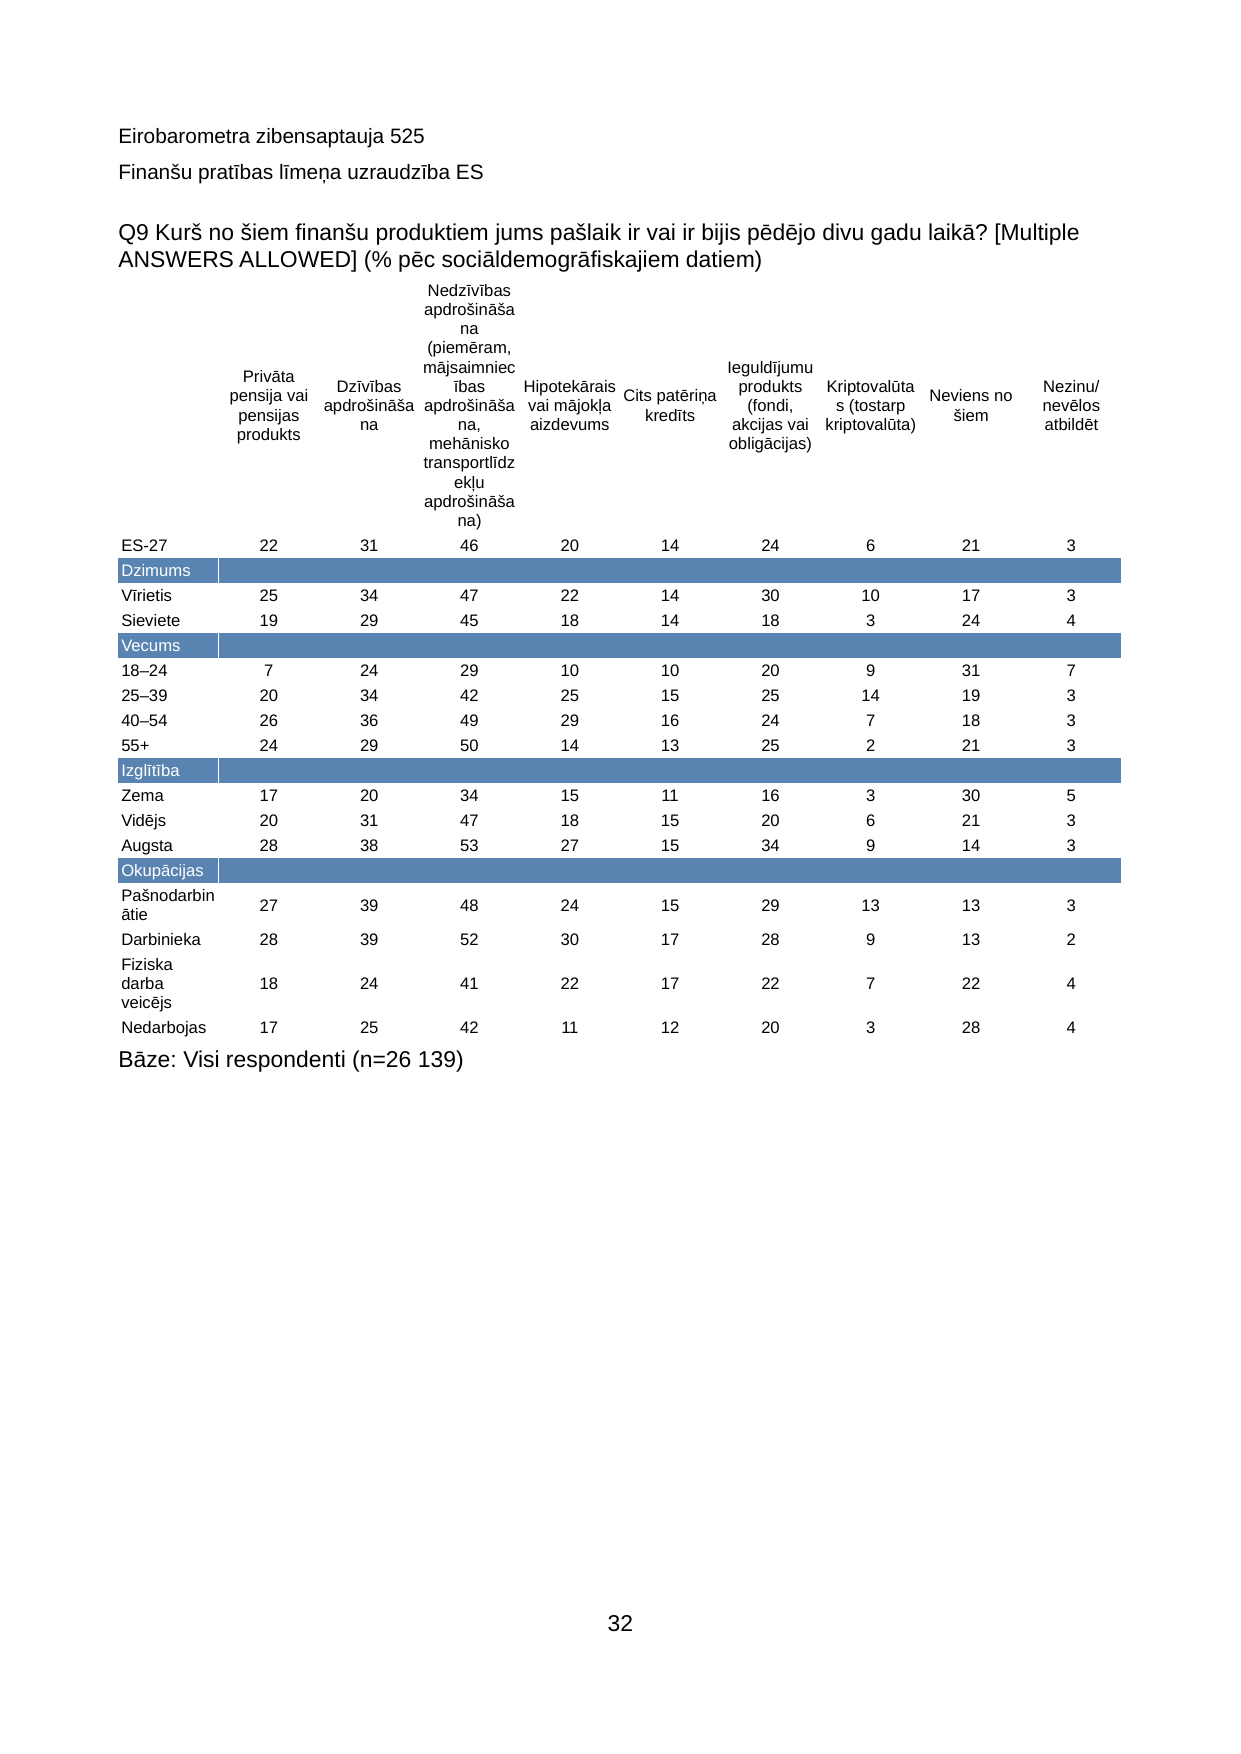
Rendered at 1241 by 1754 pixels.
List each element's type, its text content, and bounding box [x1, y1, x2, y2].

table_cell [219, 758, 319, 783]
table_cell [720, 633, 820, 658]
table_cell 28 [219, 833, 319, 858]
table_cell [921, 758, 1021, 783]
table_header [118, 278, 218, 533]
table_cell 10 [519, 658, 620, 683]
table_cell 9 [820, 927, 921, 952]
table_cell 9 [820, 658, 921, 683]
table_cell 27 [519, 833, 620, 858]
table_cell Dzimums [118, 558, 218, 583]
table_cell 38 [319, 833, 419, 858]
table_header Neviens no šiem [921, 278, 1021, 533]
table_cell [519, 633, 620, 658]
table_cell 3 [820, 783, 921, 808]
table_cell Fiziska darba veicējs [118, 952, 218, 1015]
table_cell 30 [720, 583, 820, 608]
table_cell Vecums [118, 633, 218, 658]
table_cell 52 [419, 927, 519, 952]
table_cell 45 [419, 608, 519, 633]
table_cell [319, 758, 419, 783]
table_cell 13 [921, 927, 1021, 952]
table_cell [519, 558, 620, 583]
table_cell 30 [519, 927, 620, 952]
table_cell 3 [1021, 833, 1121, 858]
table_cell [319, 633, 419, 658]
table_cell 12 [620, 1015, 720, 1040]
table_cell [419, 558, 519, 583]
table_cell 24 [319, 952, 419, 1015]
table_cell 18 [720, 608, 820, 633]
table_header Ieguldījumu produkts (fondi, akcijas vai obligācijas) [720, 278, 820, 533]
table_cell 46 [419, 533, 519, 558]
table_cell 20 [720, 1015, 820, 1040]
table_cell 14 [820, 683, 921, 708]
table_cell 22 [720, 952, 820, 1015]
table_cell [720, 758, 820, 783]
table_cell 40–54 [118, 708, 218, 733]
table_cell ES-27 [118, 533, 218, 558]
table_cell 29 [419, 658, 519, 683]
table_header Dzīvības apdrošināšana [319, 278, 419, 533]
table_cell 22 [921, 952, 1021, 1015]
table_cell 20 [720, 658, 820, 683]
table_cell 47 [419, 583, 519, 608]
table_cell 10 [620, 658, 720, 683]
table_cell 3 [820, 1015, 921, 1040]
table_cell 25 [519, 683, 620, 708]
table_cell 42 [419, 1015, 519, 1040]
table_cell [620, 858, 720, 883]
table_cell [419, 633, 519, 658]
table_cell 39 [319, 927, 419, 952]
table_cell 18–24 [118, 658, 218, 683]
table_cell 20 [319, 783, 419, 808]
table_cell 22 [219, 533, 319, 558]
table_cell 24 [921, 608, 1021, 633]
table_cell 15 [620, 833, 720, 858]
table_cell Zema [118, 783, 218, 808]
table_cell 24 [319, 658, 419, 683]
table_cell 48 [419, 883, 519, 927]
table_cell 18 [921, 708, 1021, 733]
table_cell 5 [1021, 783, 1121, 808]
table_cell 25 [319, 1015, 419, 1040]
table_cell 42 [419, 683, 519, 708]
table_header Nedzīvības apdrošināšana (piemēram, mājsaimniecības apdrošināšana, mehānisko transportlīdzekļu apdrošināšana) [419, 278, 519, 533]
table_cell 15 [620, 808, 720, 833]
table_cell [720, 858, 820, 883]
table_cell 9 [820, 833, 921, 858]
table_cell [921, 558, 1021, 583]
table_cell Okupācijas [118, 858, 218, 883]
table_cell 3 [1021, 883, 1121, 927]
table_cell 27 [219, 883, 319, 927]
table_cell [620, 758, 720, 783]
table_cell 3 [820, 608, 921, 633]
table_cell 34 [319, 683, 419, 708]
table_cell [820, 558, 921, 583]
table_cell [319, 558, 419, 583]
table_cell 17 [219, 1015, 319, 1040]
table_cell 28 [921, 1015, 1021, 1040]
table_cell 3 [1021, 583, 1121, 608]
table_header Kriptovalūtas (tostarp kriptovalūta) [820, 278, 921, 533]
table_cell [720, 558, 820, 583]
table_cell [1021, 858, 1121, 883]
table_cell 25–39 [118, 683, 218, 708]
table_cell 20 [219, 808, 319, 833]
table_cell 17 [620, 952, 720, 1015]
table_cell 3 [1021, 733, 1121, 758]
table_cell 7 [820, 708, 921, 733]
table_cell 29 [720, 883, 820, 927]
table_cell 20 [519, 533, 620, 558]
table_cell 4 [1021, 952, 1121, 1015]
table_cell 17 [921, 583, 1021, 608]
table_cell [820, 758, 921, 783]
table_cell 50 [419, 733, 519, 758]
table_cell [419, 758, 519, 783]
table_cell 24 [219, 733, 319, 758]
table_cell [519, 758, 620, 783]
table_cell 24 [720, 533, 820, 558]
table_cell 11 [519, 1015, 620, 1040]
table_cell 47 [419, 808, 519, 833]
table_cell [219, 858, 319, 883]
table_cell 21 [921, 808, 1021, 833]
table_cell Sieviete [118, 608, 218, 633]
table_cell [921, 633, 1021, 658]
table_cell 13 [921, 883, 1021, 927]
table_cell 41 [419, 952, 519, 1015]
table_cell 28 [720, 927, 820, 952]
table_cell 34 [319, 583, 419, 608]
table_cell Pašnodarbinātie [118, 883, 218, 927]
table_header Nezinu/nevēlos atbildēt [1021, 278, 1121, 533]
table_cell 3 [1021, 533, 1121, 558]
table_cell [620, 558, 720, 583]
table_cell 39 [319, 883, 419, 927]
table_cell 31 [921, 658, 1021, 683]
table_cell 49 [419, 708, 519, 733]
table_cell 2 [1021, 927, 1121, 952]
table_cell 18 [219, 952, 319, 1015]
table_cell 30 [921, 783, 1021, 808]
table_cell Vīrietis [118, 583, 218, 608]
table_cell 21 [921, 533, 1021, 558]
table_cell [921, 858, 1021, 883]
table_cell 36 [319, 708, 419, 733]
table_cell [1021, 558, 1121, 583]
table_cell 24 [519, 883, 620, 927]
table_cell 17 [219, 783, 319, 808]
table_cell Izglītība [118, 758, 218, 783]
table_cell 16 [620, 708, 720, 733]
table_cell [319, 858, 419, 883]
table_cell [219, 558, 319, 583]
table_cell 20 [720, 808, 820, 833]
table_cell 29 [319, 608, 419, 633]
table_cell 34 [720, 833, 820, 858]
table_cell [620, 633, 720, 658]
table_cell 22 [519, 583, 620, 608]
table_cell 7 [1021, 658, 1121, 683]
table_cell 24 [720, 708, 820, 733]
table_header Hipotekārais vai mājokļa aizdevums [519, 278, 620, 533]
table_cell [820, 633, 921, 658]
table_cell 15 [620, 683, 720, 708]
table_cell 29 [319, 733, 419, 758]
text Q9 Kurš no šiem finanšu produktiem jums pašlaik ir vai ir bijis pēdējo divu gadu laikā? [Multiple ANSWERS ALLOWED] (% pēc sociāldemogrāfiskajiem datiem) [118, 219, 1122, 272]
table_cell 14 [620, 608, 720, 633]
table_cell 55+ [118, 733, 218, 758]
table_cell [519, 858, 620, 883]
table_cell 26 [219, 708, 319, 733]
table_cell 19 [921, 683, 1021, 708]
table_cell 4 [1021, 608, 1121, 633]
table_cell 11 [620, 783, 720, 808]
table_cell 22 [519, 952, 620, 1015]
table_header Privāta pensija vai pensijas produkts [219, 278, 319, 533]
table_cell 14 [921, 833, 1021, 858]
table_cell 28 [219, 927, 319, 952]
table_cell 16 [720, 783, 820, 808]
table_cell 19 [219, 608, 319, 633]
table_cell 13 [820, 883, 921, 927]
table_cell 3 [1021, 808, 1121, 833]
table_cell Darbinieka [118, 927, 218, 952]
table_cell 6 [820, 533, 921, 558]
table_cell 2 [820, 733, 921, 758]
text Bāze: Visi respondenti (n=26 139) [118, 1046, 1122, 1073]
table_cell 34 [419, 783, 519, 808]
table_cell 15 [519, 783, 620, 808]
table_cell 53 [419, 833, 519, 858]
table_cell [820, 858, 921, 883]
table_cell 6 [820, 808, 921, 833]
table_cell Augsta [118, 833, 218, 858]
table_cell 31 [319, 808, 419, 833]
table_cell 14 [620, 583, 720, 608]
table_cell [1021, 633, 1121, 658]
table_cell 10 [820, 583, 921, 608]
table_cell 25 [720, 683, 820, 708]
table_cell 15 [620, 883, 720, 927]
table_cell [419, 858, 519, 883]
table_cell 14 [519, 733, 620, 758]
table_cell Nedarbojas [118, 1015, 218, 1040]
table_cell 18 [519, 608, 620, 633]
table_cell 7 [219, 658, 319, 683]
table_cell Vidējs [118, 808, 218, 833]
table_cell 3 [1021, 683, 1121, 708]
table_cell 13 [620, 733, 720, 758]
table_cell 31 [319, 533, 419, 558]
table_cell 29 [519, 708, 620, 733]
table_cell 14 [620, 533, 720, 558]
table_header Cits patēriņa kredīts [620, 278, 720, 533]
table_cell 18 [519, 808, 620, 833]
table_cell 4 [1021, 1015, 1121, 1040]
table_cell 25 [219, 583, 319, 608]
table_cell 25 [720, 733, 820, 758]
table_cell [219, 633, 319, 658]
table_cell 20 [219, 683, 319, 708]
table_cell 7 [820, 952, 921, 1015]
table_cell 3 [1021, 708, 1121, 733]
table_cell 17 [620, 927, 720, 952]
table_cell [1021, 758, 1121, 783]
table_cell 21 [921, 733, 1021, 758]
